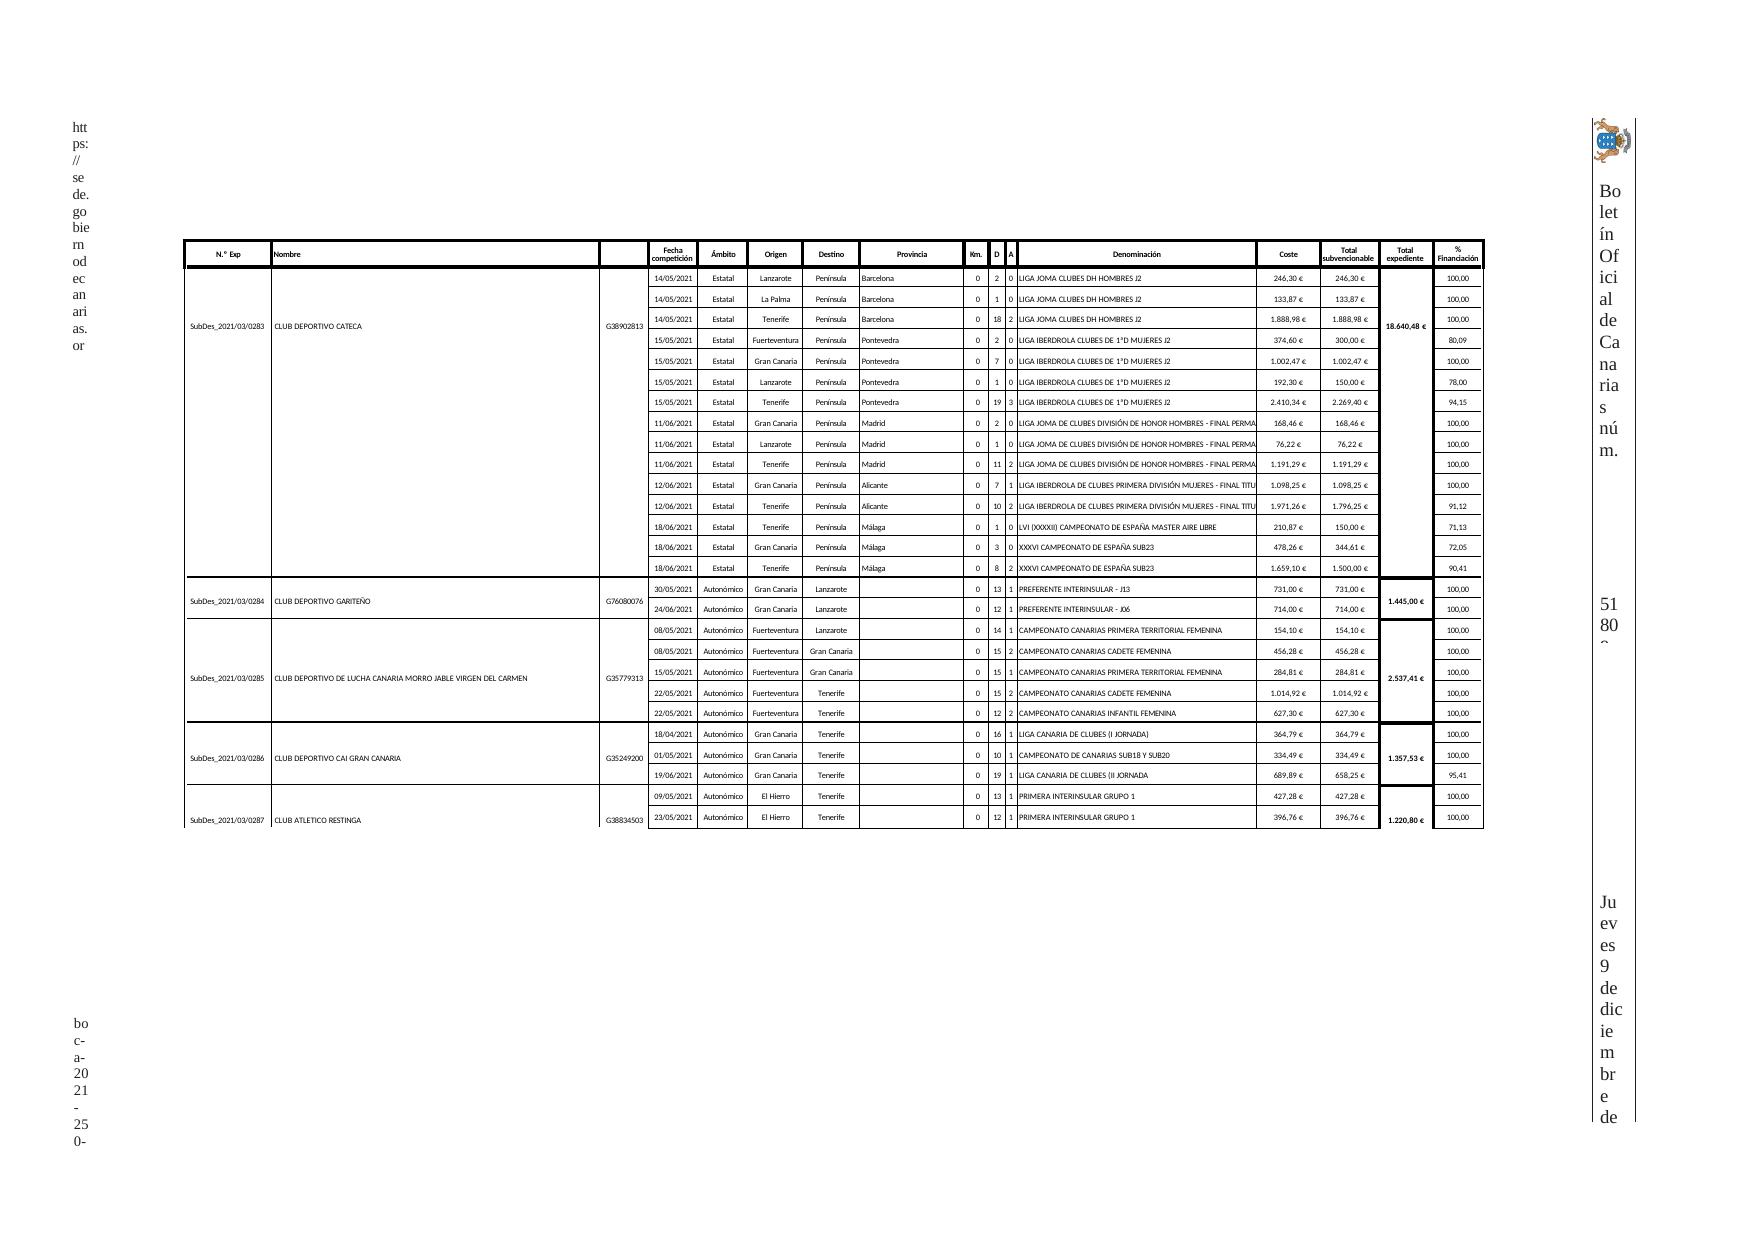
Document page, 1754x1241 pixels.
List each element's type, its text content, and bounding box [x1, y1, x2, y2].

table_cell 30/05/2021 [649, 578, 697, 597]
table_cell 15 [989, 640, 1005, 659]
table_cell 478,26 € [1257, 536, 1320, 556]
table_cell 1.659,10 € [1257, 557, 1320, 576]
table_cell Tenerife [803, 806, 859, 828]
table_cell Península [803, 557, 859, 576]
table_cell 100,00 [1435, 265, 1483, 286]
table_cell 2 [1006, 557, 1017, 576]
table_cell Tenerife [748, 308, 802, 328]
table_cell 0 [964, 619, 988, 638]
table_cell LIGA CANARIA DE CLUBES (II JORNADA [1018, 764, 1256, 784]
table_cell 100,00 [1435, 452, 1483, 473]
table_cell Gran Canaria [748, 598, 802, 618]
table_cell Alicante [860, 495, 963, 514]
table_cell PRIMERA INTERINSULAR GRUPO 1 [1018, 785, 1256, 805]
table_header Km. [966, 242, 987, 265]
table_cell Fuerteventura [748, 660, 802, 680]
table_cell 1 [1006, 598, 1017, 618]
table_cell 0 [964, 785, 988, 805]
table_cell CLUB DEPORTIVO CAI GRAN CANARIA [272, 723, 599, 784]
table_cell 1.002,47 € [1257, 349, 1320, 369]
table_cell 0 [1006, 412, 1017, 431]
table_cell 1 [1006, 723, 1017, 742]
table_cell 168,46 € [1257, 412, 1320, 431]
table_cell Barcelona [860, 287, 963, 307]
table_cell Estatal [698, 329, 747, 348]
table_cell 16 [989, 723, 1005, 742]
table_cell Málaga [860, 557, 963, 576]
table_cell 94,15 [1435, 390, 1483, 411]
table_cell 1.445,00 € [1381, 580, 1432, 618]
table_cell 14/05/2021 [649, 269, 697, 286]
table_cell Alicante [860, 474, 963, 493]
table_cell Málaga [860, 515, 963, 535]
table_cell 396,76 € [1257, 806, 1320, 828]
table_cell 100,00 [1435, 680, 1483, 701]
table_cell SubDes_2021/03/0287 [185, 784, 271, 828]
table_cell 0 [964, 557, 988, 576]
table_cell 3 [1006, 391, 1017, 411]
table_cell 19/06/2021 [649, 764, 697, 784]
table_cell 0 [1006, 536, 1017, 556]
table_cell LVI (XXXXII) CAMPEONATO DE ESPAÑA MASTER AIRE LIBRE [1018, 515, 1256, 535]
table_cell 714,00 € [1257, 598, 1320, 618]
table_cell CAMPEONATO CANARIAS PRIMERA TERRITORIAL FEMENINA [1018, 619, 1256, 638]
table_cell 11/06/2021 [649, 412, 697, 431]
table_cell 2 [1006, 453, 1017, 473]
table_cell 100,00 [1435, 411, 1483, 431]
table_header Denominación [1019, 242, 1255, 265]
table_cell 1 [1006, 743, 1017, 763]
table_cell 731,00 € [1257, 578, 1320, 597]
table_cell Madrid [860, 412, 963, 431]
table_cell Península [803, 329, 859, 348]
table_cell 100,00 [1435, 721, 1483, 742]
table_cell 15 [989, 681, 1005, 701]
table_cell Gran Canaria [748, 474, 802, 493]
table_cell 1 [1006, 660, 1017, 680]
table_cell El Hierro [748, 785, 802, 805]
table_cell 10 [989, 743, 1005, 763]
table_cell 0 [964, 806, 988, 828]
table_cell 11/06/2021 [649, 432, 697, 452]
table_cell 1.191,29 € [1257, 453, 1320, 473]
table_cell 0 [964, 287, 988, 307]
table_header Origen [749, 242, 801, 265]
table_cell 18/06/2021 [649, 536, 697, 556]
table_cell 18/04/2021 [649, 723, 697, 742]
table_cell 19 [989, 391, 1005, 411]
table_cell 12 [989, 702, 1005, 721]
table_cell [860, 598, 963, 618]
table_cell Autonómico [698, 764, 747, 784]
table_cell 3 [989, 536, 1005, 556]
table_cell SubDes_2021/03/0285 [185, 618, 271, 721]
table_cell 1 [989, 432, 1005, 452]
table_cell LIGA JOMA DE CLUBES DIVISIÓN DE HONOR HOMBRES - FINAL PERMA [1018, 432, 1256, 452]
table_cell Autonómico [698, 723, 747, 742]
table_cell Tenerife [803, 743, 859, 763]
table_cell 1 [1006, 619, 1017, 638]
table_cell 1 [989, 370, 1005, 390]
text boc-a-2021-250-5100 [74, 1015, 92, 1146]
table_cell Península [803, 412, 859, 431]
table_cell Gran Canaria [748, 536, 802, 556]
table_cell 0 [964, 660, 988, 680]
table_cell SubDes_2021/03/0286 [185, 721, 271, 784]
table_cell 0 [964, 269, 988, 286]
table_cell Estatal [698, 536, 747, 556]
table_cell [860, 578, 963, 597]
table_cell 08/05/2021 [649, 640, 697, 659]
table_cell 100,00 [1435, 659, 1483, 680]
table_cell 15/05/2021 [649, 660, 697, 680]
table_cell 1.191,29 € [1321, 453, 1378, 473]
table_header Fecha competición [650, 242, 696, 265]
table_cell 8 [989, 557, 1005, 576]
table_cell Tenerife [748, 557, 802, 576]
table_cell 24/06/2021 [649, 598, 697, 618]
table_cell Estatal [698, 474, 747, 493]
table_cell Estatal [698, 453, 747, 473]
table_cell 1.014,92 € [1257, 681, 1320, 701]
table_cell Gran Canaria [803, 660, 859, 680]
table_cell 2 [1006, 640, 1017, 659]
text Boletín Oficial de Canarias núm. 250 [1599, 180, 1622, 464]
table_cell 0 [964, 349, 988, 369]
table_cell [860, 619, 963, 638]
table_cell 18.640,48 € [1381, 269, 1432, 576]
table_cell Gran Canaria [748, 723, 802, 742]
table_cell SubDes_2021/03/0283 [185, 266, 271, 576]
table_cell Estatal [698, 308, 747, 328]
table_header Ámbito [699, 242, 746, 265]
table_cell 100,00 [1435, 784, 1483, 805]
table_cell Península [803, 391, 859, 411]
table_cell Estatal [698, 287, 747, 307]
table_cell [860, 743, 963, 763]
table_cell 13 [989, 785, 1005, 805]
table_cell 18/06/2021 [649, 557, 697, 576]
table_cell 22/05/2021 [649, 681, 697, 701]
table_cell 13 [989, 578, 1005, 597]
table_cell 0 [964, 432, 988, 452]
table_cell G38834503 [599, 785, 648, 828]
table_cell 11 [989, 453, 1005, 473]
table_cell 0 [1006, 515, 1017, 535]
table_cell 2.269,40 € [1321, 391, 1378, 411]
table_cell 133,87 € [1257, 287, 1320, 307]
table_cell 12 [989, 806, 1005, 828]
table_header Total subvencionable [1322, 242, 1378, 265]
table_cell Tenerife [803, 764, 859, 784]
table_cell CAMPEONATO CANARIAS CADETE FEMENINA [1018, 640, 1256, 659]
table_cell 12/06/2021 [649, 474, 697, 493]
table_cell Fuerteventura [748, 619, 802, 638]
table_cell 1 [989, 287, 1005, 307]
table_cell [860, 681, 963, 701]
table_cell [860, 702, 963, 721]
table_cell Lanzarote [803, 578, 859, 597]
table_cell Península [803, 515, 859, 535]
table_cell 0 [964, 329, 988, 348]
table_cell LIGA JOMA CLUBES DH HOMBRES J2 [1018, 287, 1256, 307]
table_cell LIGA JOMA DE CLUBES DIVISIÓN DE HONOR HOMBRES - FINAL PERMA [1018, 412, 1256, 431]
table_cell 23/05/2021 [649, 806, 697, 828]
table_cell 0 [964, 391, 988, 411]
table_cell LIGA IBERDROLA DE CLUBES PRIMERA DIVISIÓN MUJERES - FINAL TITU [1018, 474, 1256, 493]
table_cell 15/05/2021 [649, 370, 697, 390]
table_cell 14/05/2021 [649, 287, 697, 307]
table_cell Estatal [698, 557, 747, 576]
table_cell XXXVI CAMPEONATO DE ESPAÑA SUB23 [1018, 557, 1256, 576]
text Jueves 9 de diciembre de 2021 [1600, 891, 1623, 1126]
table_cell 334,49 € [1257, 743, 1320, 763]
table_cell Península [803, 536, 859, 556]
table_cell Autonómico [698, 578, 747, 597]
table_cell 2 [989, 329, 1005, 348]
table_header Destino [804, 242, 858, 265]
table_cell LIGA CANARIA DE CLUBES (I JORNADA) [1018, 723, 1256, 742]
table_cell 100,00 [1435, 473, 1483, 493]
table_cell Tenerife [803, 702, 859, 721]
table_cell 0 [964, 474, 988, 493]
table_cell 76,22 € [1257, 432, 1320, 452]
table_header D [991, 242, 1004, 265]
table_cell Madrid [860, 432, 963, 452]
table_cell 100,00 [1435, 639, 1483, 659]
table_cell Estatal [698, 432, 747, 452]
table_cell 246,30 € [1321, 269, 1378, 286]
table_cell Península [803, 370, 859, 390]
table_cell 0 [964, 640, 988, 659]
table_cell 0 [1006, 269, 1017, 286]
table_cell La Palma [748, 287, 802, 307]
table_header Provincia [861, 242, 962, 265]
table_cell Estatal [698, 391, 747, 411]
table_cell 12 [989, 598, 1005, 618]
table_cell Fuerteventura [748, 329, 802, 348]
table_cell Tenerife [803, 785, 859, 805]
table_cell 0 [1006, 329, 1017, 348]
table_cell Estatal [698, 515, 747, 535]
table_cell 100,00 [1435, 431, 1483, 452]
table_cell 100,00 [1435, 701, 1483, 721]
table_cell Tenerife [803, 681, 859, 701]
table_cell 100,00 [1435, 805, 1483, 828]
table_cell LIGA JOMA DE CLUBES DIVISIÓN DE HONOR HOMBRES - FINAL PERMA [1018, 453, 1256, 473]
table_cell Tenerife [748, 391, 802, 411]
table_cell 1 [989, 515, 1005, 535]
table_cell [860, 806, 963, 828]
table_cell Península [803, 269, 859, 286]
table_cell LIGA JOMA CLUBES DH HOMBRES J2 [1018, 269, 1256, 286]
table_cell 0 [964, 578, 988, 597]
table_cell 11/06/2021 [649, 453, 697, 473]
table_cell CAMPEONATO CANARIAS PRIMERA TERRITORIAL FEMENINA [1018, 660, 1256, 680]
table_cell El Hierro [748, 806, 802, 828]
table_cell 1 [1006, 474, 1017, 493]
table_cell Autonómico [698, 660, 747, 680]
table_cell 0 [1006, 432, 1017, 452]
table_cell Gran Canaria [748, 412, 802, 431]
table_cell 1 [1006, 806, 1017, 828]
table_cell 284,81 € [1321, 660, 1378, 680]
table_cell Tenerife [748, 453, 802, 473]
table_cell 100,00 [1435, 618, 1483, 638]
table_cell [860, 660, 963, 680]
table_cell 246,30 € [1257, 269, 1320, 286]
table_cell Estatal [698, 349, 747, 369]
table_cell PREFERENTE INTERINSULAR - J13 [1018, 578, 1256, 597]
table_cell Autonómico [698, 702, 747, 721]
table_cell 100,00 [1435, 286, 1483, 307]
table_cell 100,00 [1435, 348, 1483, 369]
table_cell CAMPEONATO DE CANARIAS SUB18 Y SUB20 [1018, 743, 1256, 763]
table_cell 1.220,80 € [1381, 787, 1432, 828]
table_cell Fuerteventura [748, 702, 802, 721]
table_cell 168,46 € [1321, 412, 1378, 431]
table_cell [860, 785, 963, 805]
table_cell Península [803, 453, 859, 473]
table_cell 100,00 [1435, 576, 1483, 597]
table_cell Lanzarote [748, 269, 802, 286]
table_cell 7 [989, 474, 1005, 493]
table_cell 344,61 € [1321, 536, 1378, 556]
table_cell 0 [964, 743, 988, 763]
table_cell 2 [1006, 681, 1017, 701]
table_header A [1007, 242, 1016, 265]
table_cell Península [803, 474, 859, 493]
table_cell Autonómico [698, 785, 747, 805]
table_cell Península [803, 495, 859, 514]
table_cell 150,00 € [1321, 515, 1378, 535]
table_cell 456,28 € [1257, 640, 1320, 659]
table_cell 374,60 € [1257, 329, 1320, 348]
table_cell LIGA IBERDROLA CLUBES DE 1ªD MUJERES J2 [1018, 391, 1256, 411]
table_cell 0 [1006, 287, 1017, 307]
table_cell Estatal [698, 269, 747, 286]
table_cell G35779313 [600, 619, 648, 721]
table_cell 2 [1006, 308, 1017, 328]
table_cell Autonómico [698, 598, 747, 618]
table_cell 0 [964, 702, 988, 721]
table_cell Barcelona [860, 269, 963, 286]
table_cell 192,30 € [1257, 370, 1320, 390]
table_cell 1.002,47 € [1321, 349, 1378, 369]
table_cell 427,28 € [1321, 785, 1378, 805]
table_cell 08/05/2021 [649, 619, 697, 638]
table_cell 658,25 € [1321, 764, 1378, 784]
table_header Total expediente [1381, 242, 1432, 265]
table_header N.º Exp [186, 242, 270, 265]
table_cell 10 [989, 495, 1005, 514]
table_cell Península [803, 432, 859, 452]
table_cell 76,22 € [1321, 432, 1378, 452]
table_cell 2.537,41 € [1381, 621, 1432, 721]
table_cell 0 [964, 370, 988, 390]
table_cell CLUB DEPORTIVO GARITEÑO [272, 578, 599, 618]
picture [1594, 118, 1631, 163]
table_cell Gran Canaria [748, 743, 802, 763]
table_cell Gran Canaria [748, 764, 802, 784]
table_cell 14/05/2021 [649, 308, 697, 328]
table_cell 1.500,00 € [1321, 557, 1378, 576]
table_cell SubDes_2021/03/0284 [185, 576, 271, 618]
table_cell 0 [964, 308, 988, 328]
table_cell 210,87 € [1257, 515, 1320, 535]
table_cell Autonómico [698, 806, 747, 828]
table_cell 0 [964, 536, 988, 556]
table_cell 100,00 [1435, 307, 1483, 328]
table_header Coste [1258, 242, 1319, 265]
table_cell Málaga [860, 536, 963, 556]
table_cell Fuerteventura [748, 640, 802, 659]
table_cell CAMPEONATO CANARIAS CADETE FEMENINA [1018, 681, 1256, 701]
table_cell 1.098,25 € [1321, 474, 1378, 493]
table_cell Tenerife [803, 723, 859, 742]
table_cell 72,05 [1435, 535, 1483, 556]
table_cell 1.357,53 € [1381, 725, 1432, 784]
table_cell 714,00 € [1321, 598, 1378, 618]
table_cell Autonómico [698, 681, 747, 701]
table_cell 90,41 [1435, 556, 1483, 576]
table_cell 0 [964, 598, 988, 618]
table_cell LIGA IBERDROLA CLUBES DE 1ªD MUJERES J2 [1018, 329, 1256, 348]
table_cell 1.014,92 € [1321, 681, 1378, 701]
table_cell [860, 640, 963, 659]
table_cell Tenerife [748, 515, 802, 535]
table_cell 364,79 € [1321, 723, 1378, 742]
table_cell 334,49 € [1321, 743, 1378, 763]
table_cell 14 [989, 619, 1005, 638]
table_cell G35249200 [600, 723, 648, 784]
table_cell 364,79 € [1257, 723, 1320, 742]
table_cell 0 [1006, 370, 1017, 390]
table_cell 627,30 € [1257, 702, 1320, 721]
table_cell 18/06/2021 [649, 515, 697, 535]
table_cell 689,89 € [1257, 764, 1320, 784]
table_cell Lanzarote [803, 619, 859, 638]
table_cell 0 [964, 453, 988, 473]
table_cell 09/05/2021 [649, 785, 697, 805]
table_cell 19 [989, 764, 1005, 784]
table_cell Madrid [860, 453, 963, 473]
table_cell 456,28 € [1321, 640, 1378, 659]
table_cell 133,87 € [1321, 287, 1378, 307]
table_cell Estatal [698, 412, 747, 431]
table_cell 22/05/2021 [649, 702, 697, 721]
table_cell 15/05/2021 [649, 391, 697, 411]
table_cell CLUB DEPORTIVO CATECA [272, 269, 599, 576]
table_header Nombre [273, 242, 598, 265]
table_cell 1.796,25 € [1321, 495, 1378, 514]
table_cell 1 [1006, 785, 1017, 805]
table_cell 154,10 € [1321, 619, 1378, 638]
table_cell [860, 723, 963, 742]
table_cell 95,41 [1435, 763, 1483, 784]
table_cell Península [803, 308, 859, 328]
table_cell 396,76 € [1321, 806, 1378, 828]
table_cell 2.410,34 € [1257, 391, 1320, 411]
table_cell 1.098,25 € [1257, 474, 1320, 493]
table_cell Tenerife [748, 495, 802, 514]
table_cell 71,13 [1435, 514, 1483, 535]
table_cell 100,00 [1435, 597, 1483, 618]
table_cell Pontevedra [860, 349, 963, 369]
table_cell 0 [1006, 349, 1017, 369]
table_cell CAMPEONATO CANARIAS INFANTIL FEMENINA [1018, 702, 1256, 721]
table_cell Península [803, 287, 859, 307]
table_cell G38902813 [600, 269, 648, 576]
table_cell 150,00 € [1321, 370, 1378, 390]
table_cell 1 [1006, 764, 1017, 784]
text https://sede.gobiernodecanarias.org/boc [72, 118, 91, 353]
table_cell XXXVI CAMPEONATO DE ESPAÑA SUB23 [1018, 536, 1256, 556]
table_cell 15 [989, 660, 1005, 680]
table_cell 100,00 [1435, 742, 1483, 763]
text 51809 [1600, 592, 1623, 643]
table_cell CLUB DEPORTIVO DE LUCHA CANARIA MORRO JABLE VIRGEN DEL CARMEN [272, 619, 599, 721]
table_cell 1.888,98 € [1321, 308, 1378, 328]
table_cell 2 [989, 269, 1005, 286]
table_cell Pontevedra [860, 391, 963, 411]
table_cell G76080076 [600, 578, 648, 618]
table_cell 7 [989, 349, 1005, 369]
table_cell LIGA IBERDROLA DE CLUBES PRIMERA DIVISIÓN MUJERES - FINAL TITU [1018, 495, 1256, 514]
table_cell [860, 764, 963, 784]
table_cell PRIMERA INTERINSULAR GRUPO 1 [1018, 806, 1256, 828]
table_cell Lanzarote [803, 598, 859, 618]
table_cell Barcelona [860, 308, 963, 328]
table_cell Lanzarote [748, 432, 802, 452]
table_cell 427,28 € [1257, 785, 1320, 805]
table_cell 80,09 [1435, 328, 1483, 348]
table_cell 1.888,98 € [1257, 308, 1320, 328]
table_cell Estatal [698, 370, 747, 390]
table_cell 01/05/2021 [649, 743, 697, 763]
table_cell 0 [964, 412, 988, 431]
table_cell Fuerteventura [748, 681, 802, 701]
table_cell 300,00 € [1321, 329, 1378, 348]
table_cell PREFERENTE INTERINSULAR - J06 [1018, 598, 1256, 618]
table_cell 1.971,26 € [1257, 495, 1320, 514]
table_cell Pontevedra [860, 329, 963, 348]
table_cell LIGA IBERDROLA CLUBES DE 1ªD MUJERES J2 [1018, 349, 1256, 369]
table_header % Financiación [1435, 242, 1482, 265]
table_cell 0 [964, 495, 988, 514]
table_cell 0 [964, 723, 988, 742]
table_cell 78,00 [1435, 369, 1483, 390]
table_cell 0 [964, 764, 988, 784]
table_cell LIGA IBERDROLA CLUBES DE 1ªD MUJERES J2 [1018, 370, 1256, 390]
table_cell 12/06/2021 [649, 495, 697, 514]
table_cell 627,30 € [1321, 702, 1378, 721]
table_cell Pontevedra [860, 370, 963, 390]
table_cell 1 [1006, 578, 1017, 597]
table_cell 91,12 [1435, 494, 1483, 514]
table_cell CLUB ATLETICO RESTINGA [271, 785, 599, 828]
table_cell Gran Canaria [748, 349, 802, 369]
table_cell 15/05/2021 [649, 329, 697, 348]
table_cell LIGA JOMA CLUBES DH HOMBRES J2 [1018, 308, 1256, 328]
table_cell 154,10 € [1257, 619, 1320, 638]
table_cell Autonómico [698, 619, 747, 638]
table_cell 18 [989, 308, 1005, 328]
table_cell Gran Canaria [748, 578, 802, 597]
table_header [601, 242, 647, 265]
table_cell 2 [1006, 702, 1017, 721]
table_cell 2 [1006, 495, 1017, 514]
table_cell 15/05/2021 [649, 349, 697, 369]
table_cell Autonómico [698, 640, 747, 659]
table_cell 284,81 € [1257, 660, 1320, 680]
table_cell Península [803, 349, 859, 369]
table_cell Autonómico [698, 743, 747, 763]
table_cell Lanzarote [748, 370, 802, 390]
table_cell 731,00 € [1321, 578, 1378, 597]
table_cell Gran Canaria [803, 640, 859, 659]
table_cell 0 [964, 681, 988, 701]
table_cell Estatal [698, 495, 747, 514]
table_cell 2 [989, 412, 1005, 431]
table_cell 0 [964, 515, 988, 535]
